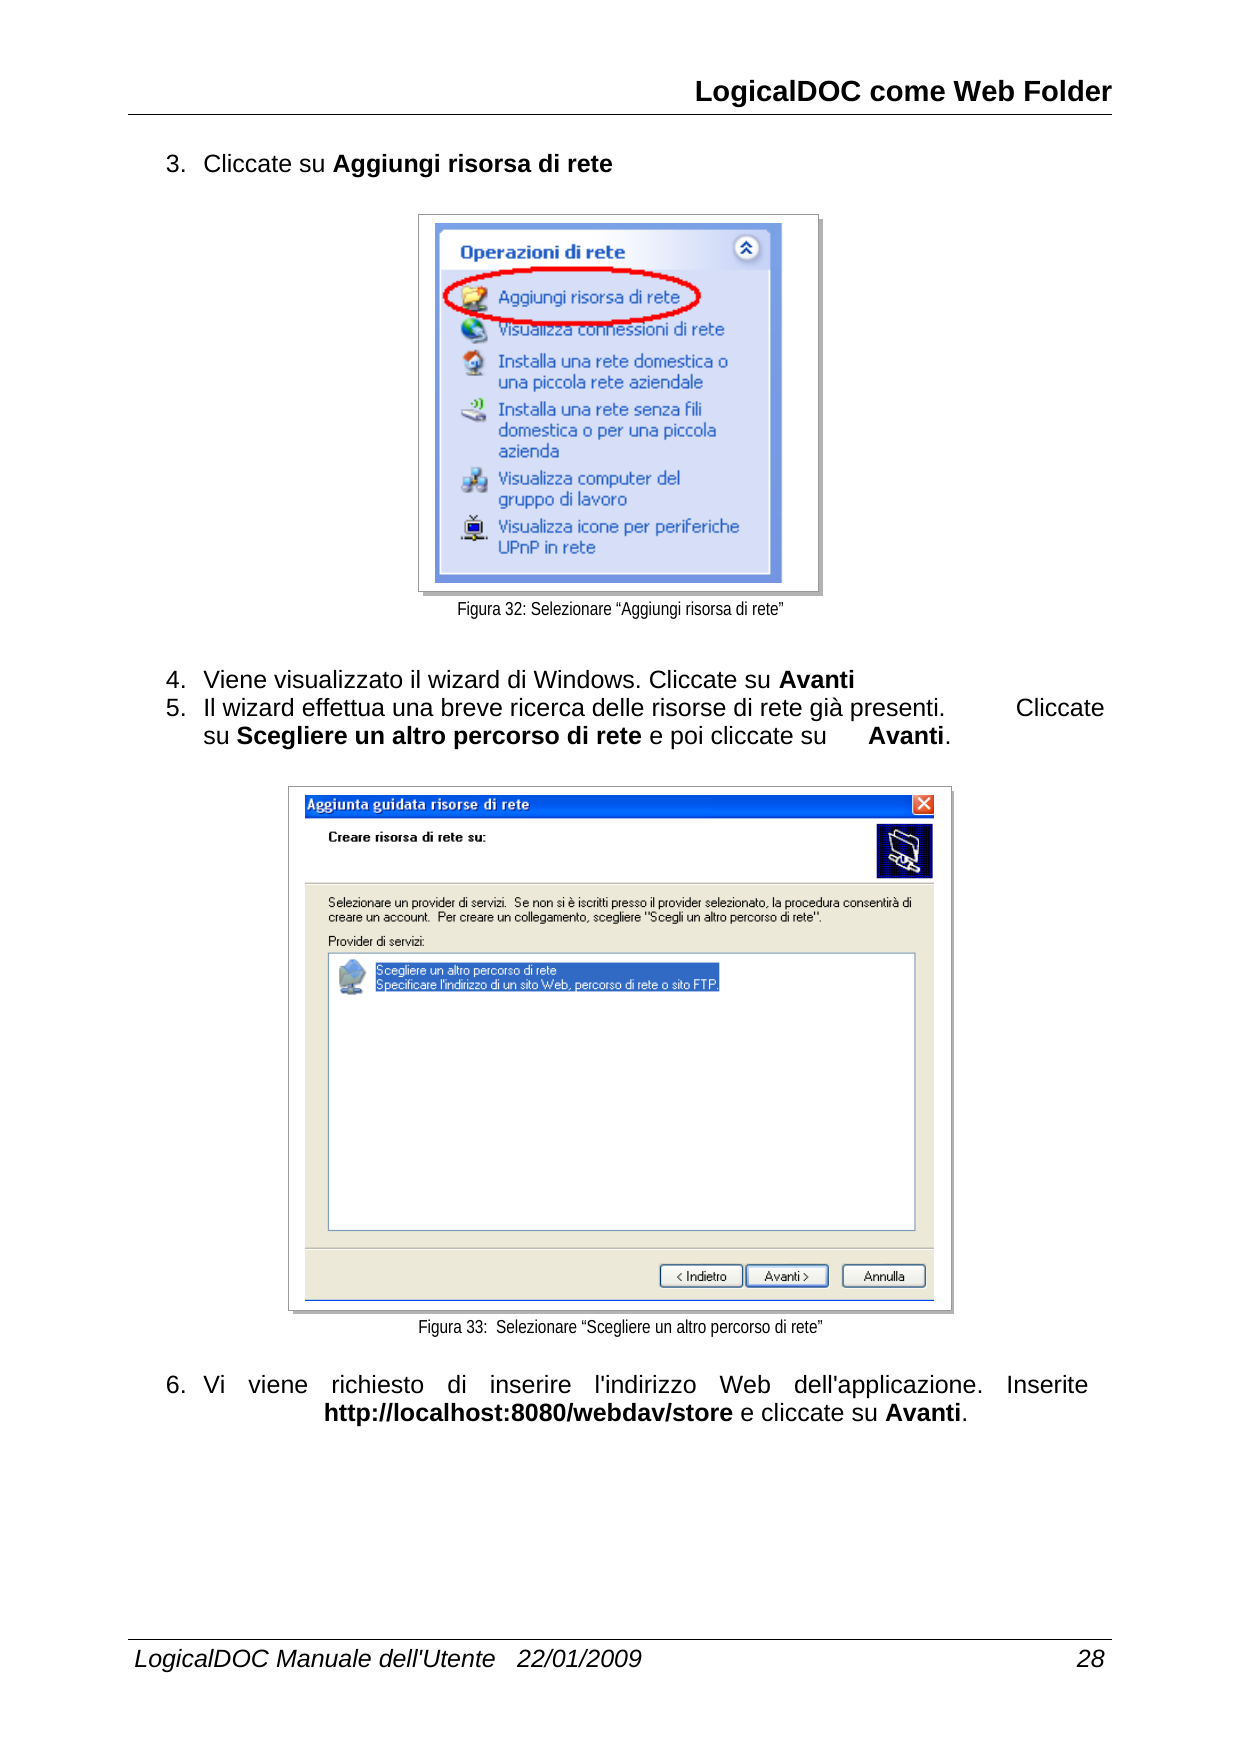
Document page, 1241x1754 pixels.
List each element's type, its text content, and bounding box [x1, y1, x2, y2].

picture [305, 795, 934, 1301]
list Viene visualizzato il wizard di Windows. Cliccate su Avanti [166, 666, 1112, 694]
list Il wizard effettua una breve ricerca delle risorse di rete già presenti. Cliccate su Scegliere un altro percorso di rete e poi cliccate su Avanti. [166, 694, 1112, 750]
list Cliccate su Aggiungi risorsa di rete [166, 150, 1112, 178]
text Figura 32: Selezionare “Aggiungi risorsa di rete” [418, 592, 822, 619]
list Vi viene richiesto di inserire l'indirizzo Web dell'applicazione. Inserite http://localhost:8080/webdav/store e cliccate su Avanti. [166, 1151, 1112, 1427]
text Figura 33: Selezionare “Scegliere un altro percorso di rete” [288, 1311, 952, 1337]
